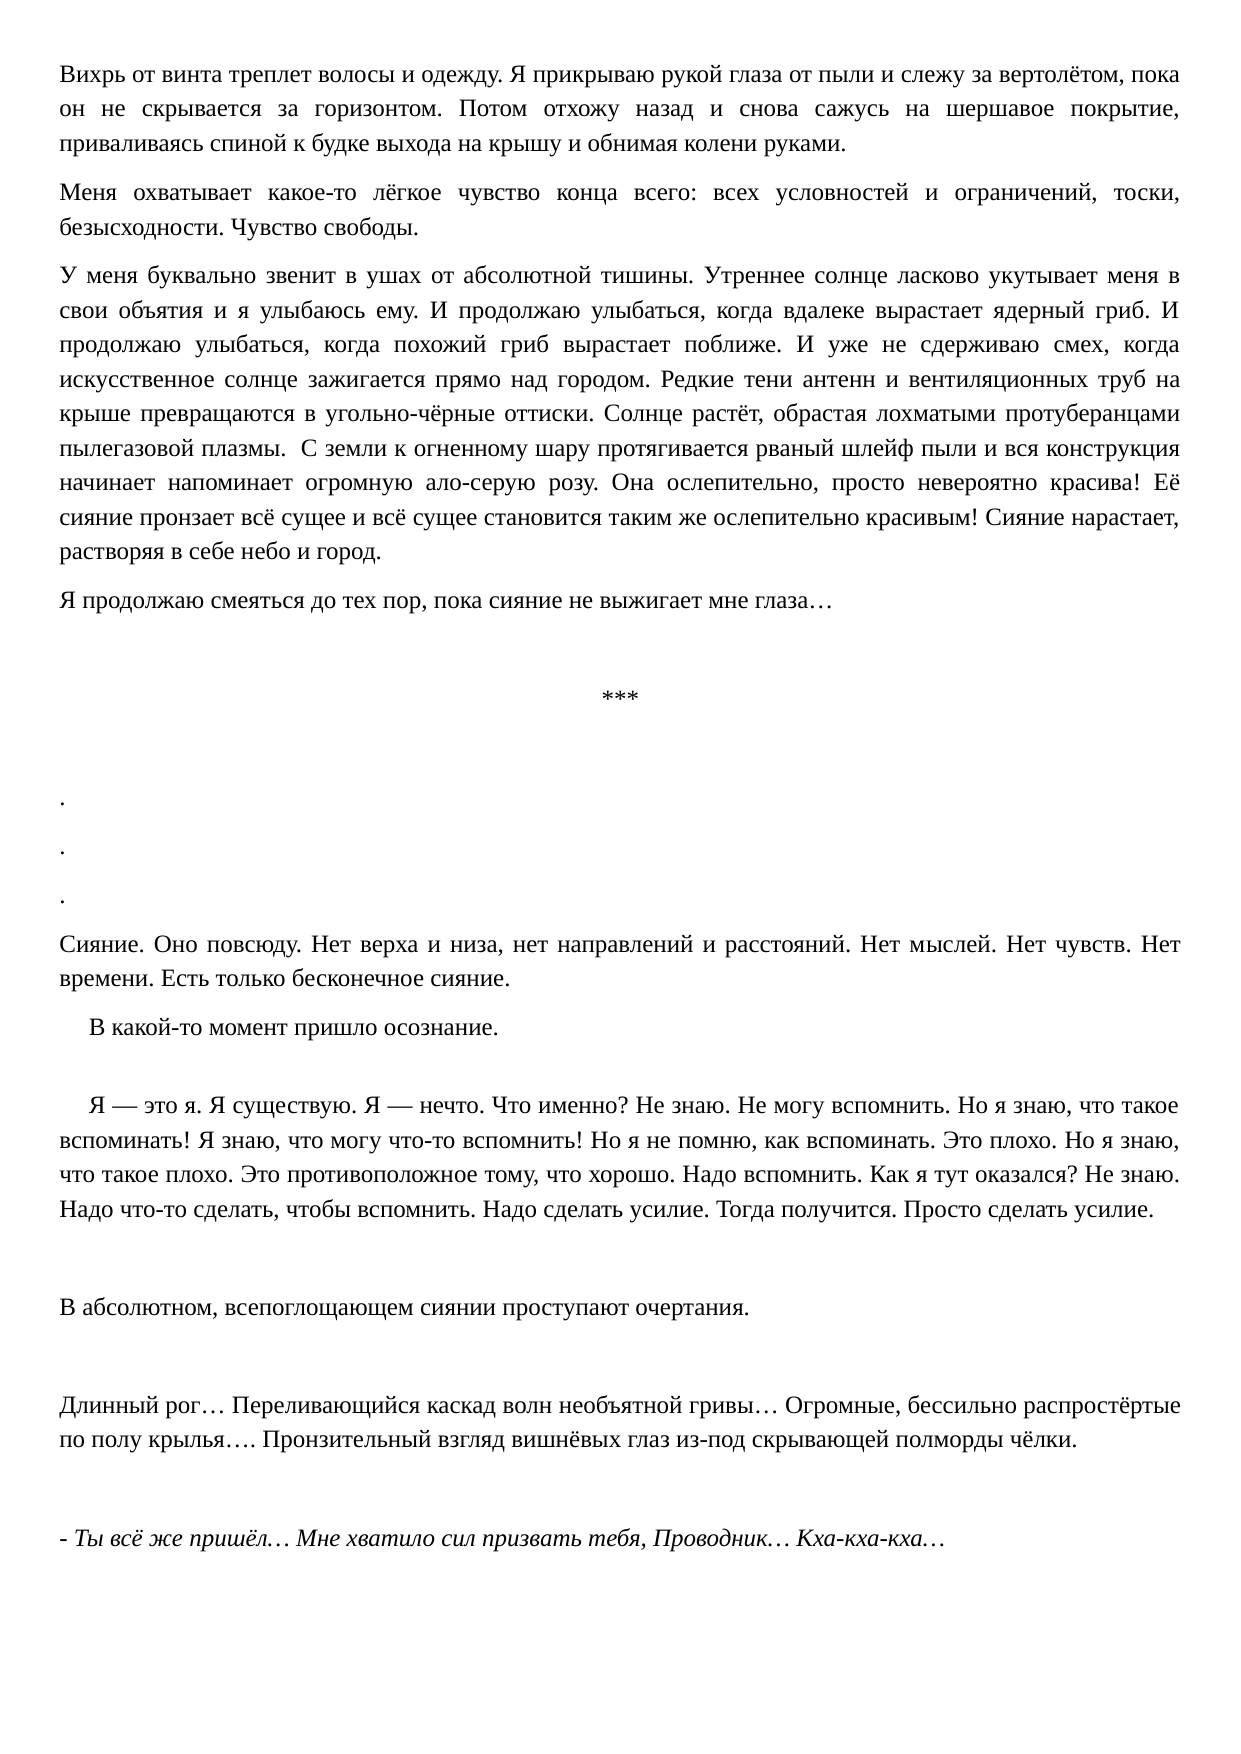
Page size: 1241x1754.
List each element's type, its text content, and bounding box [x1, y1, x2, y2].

text - Ты всё же пришёл… Мне хватило сил призвать тебя, Проводник… Кха-кха-кха… [59, 1523, 1181, 1551]
text В абсолютном, всепоглощающем сиянии проступают очертания. [59, 1292, 1181, 1321]
text У меня буквально звенит в ушах от абсолютной тишины. Утреннее солнце ласково укутывает меня в свои объятия и я улыбаюсь ему. И продолжаю улыбаться, когда вдалеке вырастает ядерный гриб. И продолжаю улыбаться, когда похожий гриб вырастает поближе. И уже не сдерживаю смех, когда искусственное солнце зажигается прямо над городом. Редкие тени антенн и вентиляционных труб на крыше превращаются в угольно-чёрные оттиски. Солнце растёт, обрастая лохматыми протуберанцами пылегазовой плазмы. С земли к огненному шару протягивается рваный шлейф пыли и вся конструкция начинает напоминает огромную ало-серую розу. Она ослепительно, просто невероятно красива! Её сияние пронзает всё сущее и всё сущее становится таким же ослепительно красивым! Сияние нарастает, растворяя в себе небо и город. [59, 261, 1181, 565]
text Я — это я. Я существую. Я — нечто. Что именно? Не знаю. Не могу вспомнить. Но я знаю, что такое вспоминать! Я знаю, что могу что-то вспомнить! Но я не помню, как вспоминать. Это плохо. Но я знаю, что такое плохо. Это противоположное тому, что хорошо. Надо вспомнить. Как я тут оказался? Не знаю. Надо что-то сделать, чтобы вспомнить. Надо сделать усилие. Тогда получится. Просто сделать усилие. [59, 1090, 1181, 1222]
text . [59, 831, 1181, 859]
text . [59, 782, 1181, 811]
text . [59, 880, 1181, 909]
text *** [59, 684, 1181, 712]
text Длинный рог… Переливающийся каскад волн необъятной гривы… Огромные, бессильно распростёртые по полу крылья…. Пронзительный взгляд вишнёвых глаз из-под скрывающей полморды чёлки. [59, 1390, 1181, 1453]
text Я продолжаю смеяться до тех пор, пока сияние не выжигает мне глаза… [59, 586, 1181, 614]
text В какой-то момент пришло осознание. [59, 1012, 1181, 1041]
text Сияние. Оно повсюду. Нет верха и низа, нет направлений и расстояний. Нет мыслей. Нет чувств. Нет времени. Есть только бесконечное сияние. [59, 929, 1181, 992]
text Вихрь от винта треплет волосы и одежду. Я прикрываю рукой глаза от пыли и слежу за вертолётом, пока он не скрывается за горизонтом. Потом отхожу назад и снова сажусь на шершавое покрытие, приваливаясь спиной к будке выхода на крышу и обнимая колени руками. [59, 59, 1181, 157]
text Меня охватывает какое-то лёгкое чувство конца всего: всех условностей и ограничений, тоски, безысходности. Чувство свободы. [59, 177, 1181, 240]
